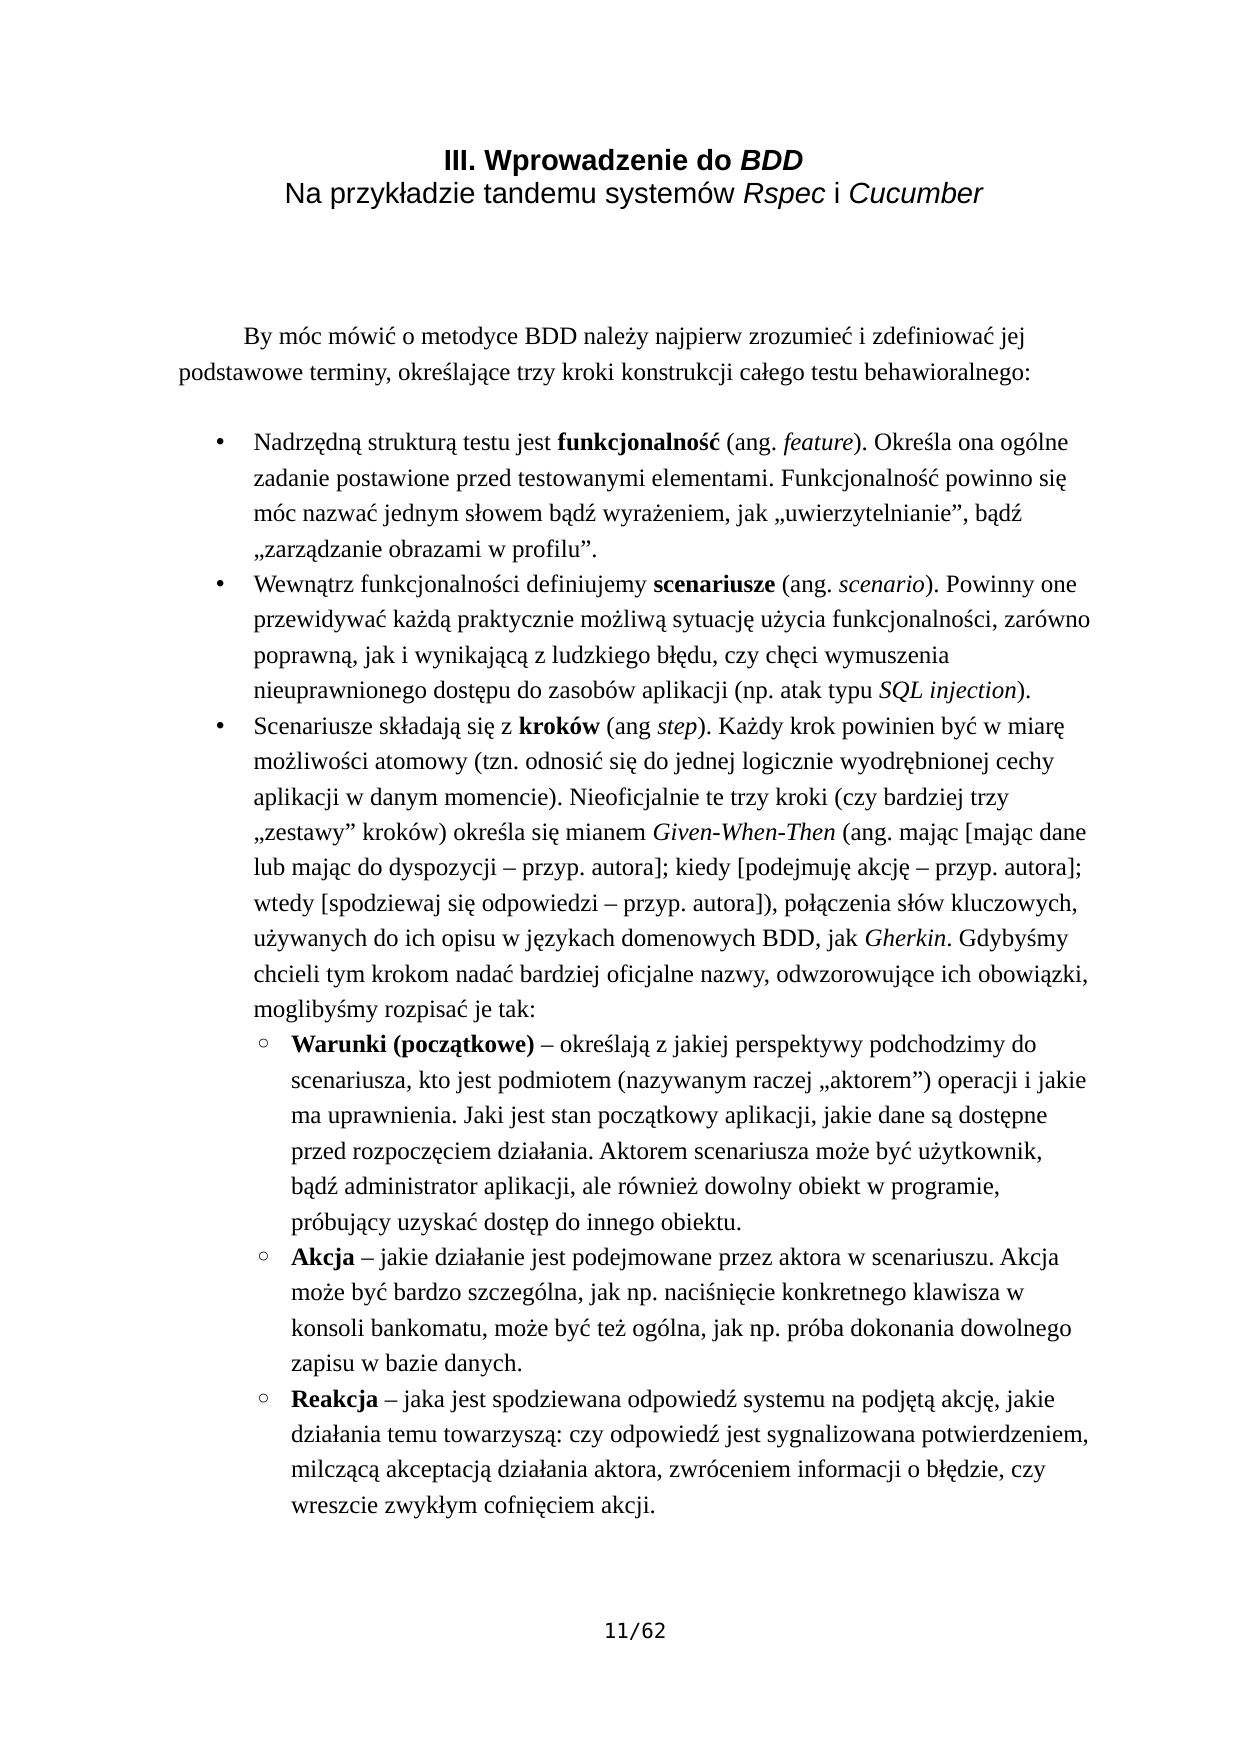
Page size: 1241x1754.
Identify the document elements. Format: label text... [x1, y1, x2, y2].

text Na przykładzie tandemu systemów Rspec i Cucumber [177, 176, 1093, 210]
list Nadrzędną strukturą testu jest funkcjonalność (ang. feature). Określa ona ogólne zadanie postawione przed testowanymi elementami. Funkcjonalność powinno się móc nazwać jednym słowem bądź wyrażeniem, jak „uwierzytelnianie”, bądź „zarządzanie obrazami w profilu”. [216, 422, 1093, 564]
list Wprowadzenie do BDD [177, 143, 1093, 176]
list Wewnątrz funkcjonalności definiujemy scenariusze (ang. scenario). Powinny one przewidywać każdą praktycznie możliwą sytuację użycia funkcjonalności, zarówno poprawną, jak i wynikającą z ludzkiego błędu, czy chęci wymuszenia nieuprawnionego dostępu do zasobów aplikacji (np. atak typu SQL injection). [216, 564, 1093, 706]
list Warunki (początkowe) – określają z jakiej perspektywy podchodzimy do scenariusza, kto jest podmiotem (nazywanym raczej „aktorem”) operacji i jakie ma uprawnienia. Jaki jest stan początkowy aplikacji, jakie dane są dostępne przed rozpoczęciem działania. Aktorem scenariusza może być użytkownik, bądź administrator aplikacji, ale również dowolny obiekt w programie, próbujący uzyskać dostęp do innego obiektu. [253, 1024, 1093, 1237]
list Akcja – jakie działanie jest podejmowane przez aktora w scenariuszu. Akcja może być bardzo szczególna, jak np. naciśnięcie konkretnego klawisza w konsoli bankomatu, może być też ogólna, jak np. próba dokonania dowolnego zapisu w bazie danych. [253, 1237, 1093, 1379]
text By móc mówić o metodyce BDD należy najpierw zrozumieć i zdefiniować jej podstawowe terminy, określające trzy kroki konstrukcji całego testu behawioralnego: [178, 316, 1093, 387]
list Reakcja – jaka jest spodziewana odpowiedź systemu na podjętą akcję, jakie działania temu towarzyszą: czy odpowiedź jest sygnalizowana potwierdzeniem, milczącą akceptacją działania aktora, zwróceniem informacji o błędzie, czy wreszcie zwykłym cofnięciem akcji. [253, 1379, 1093, 1520]
list Scenariusze składają się z kroków (ang step). Każdy krok powinien być w miarę możliwości atomowy (tzn. odnosić się do jednej logicznie wyodrębnionej cechy aplikacji w danym momencie). Nieoficjalnie te trzy kroki (czy bardziej trzy „zestawy” kroków) określa się mianem Given-When-Then (ang. mając [mając dane lub mając do dyspozycji – przyp. autora]; kiedy [podejmuję akcję – przyp. autora]; wtedy [spodziewaj się odpowiedzi – przyp. autora]), połączenia słów kluczowych, używanych do ich opisu w językach domenowych BDD, jak Gherkin. Gdybyśmy chcieli tym krokom nadać bardziej oficjalne nazwy, odwzorowujące ich obowiązki, moglibyśmy rozpisać je tak: [216, 706, 1093, 1024]
